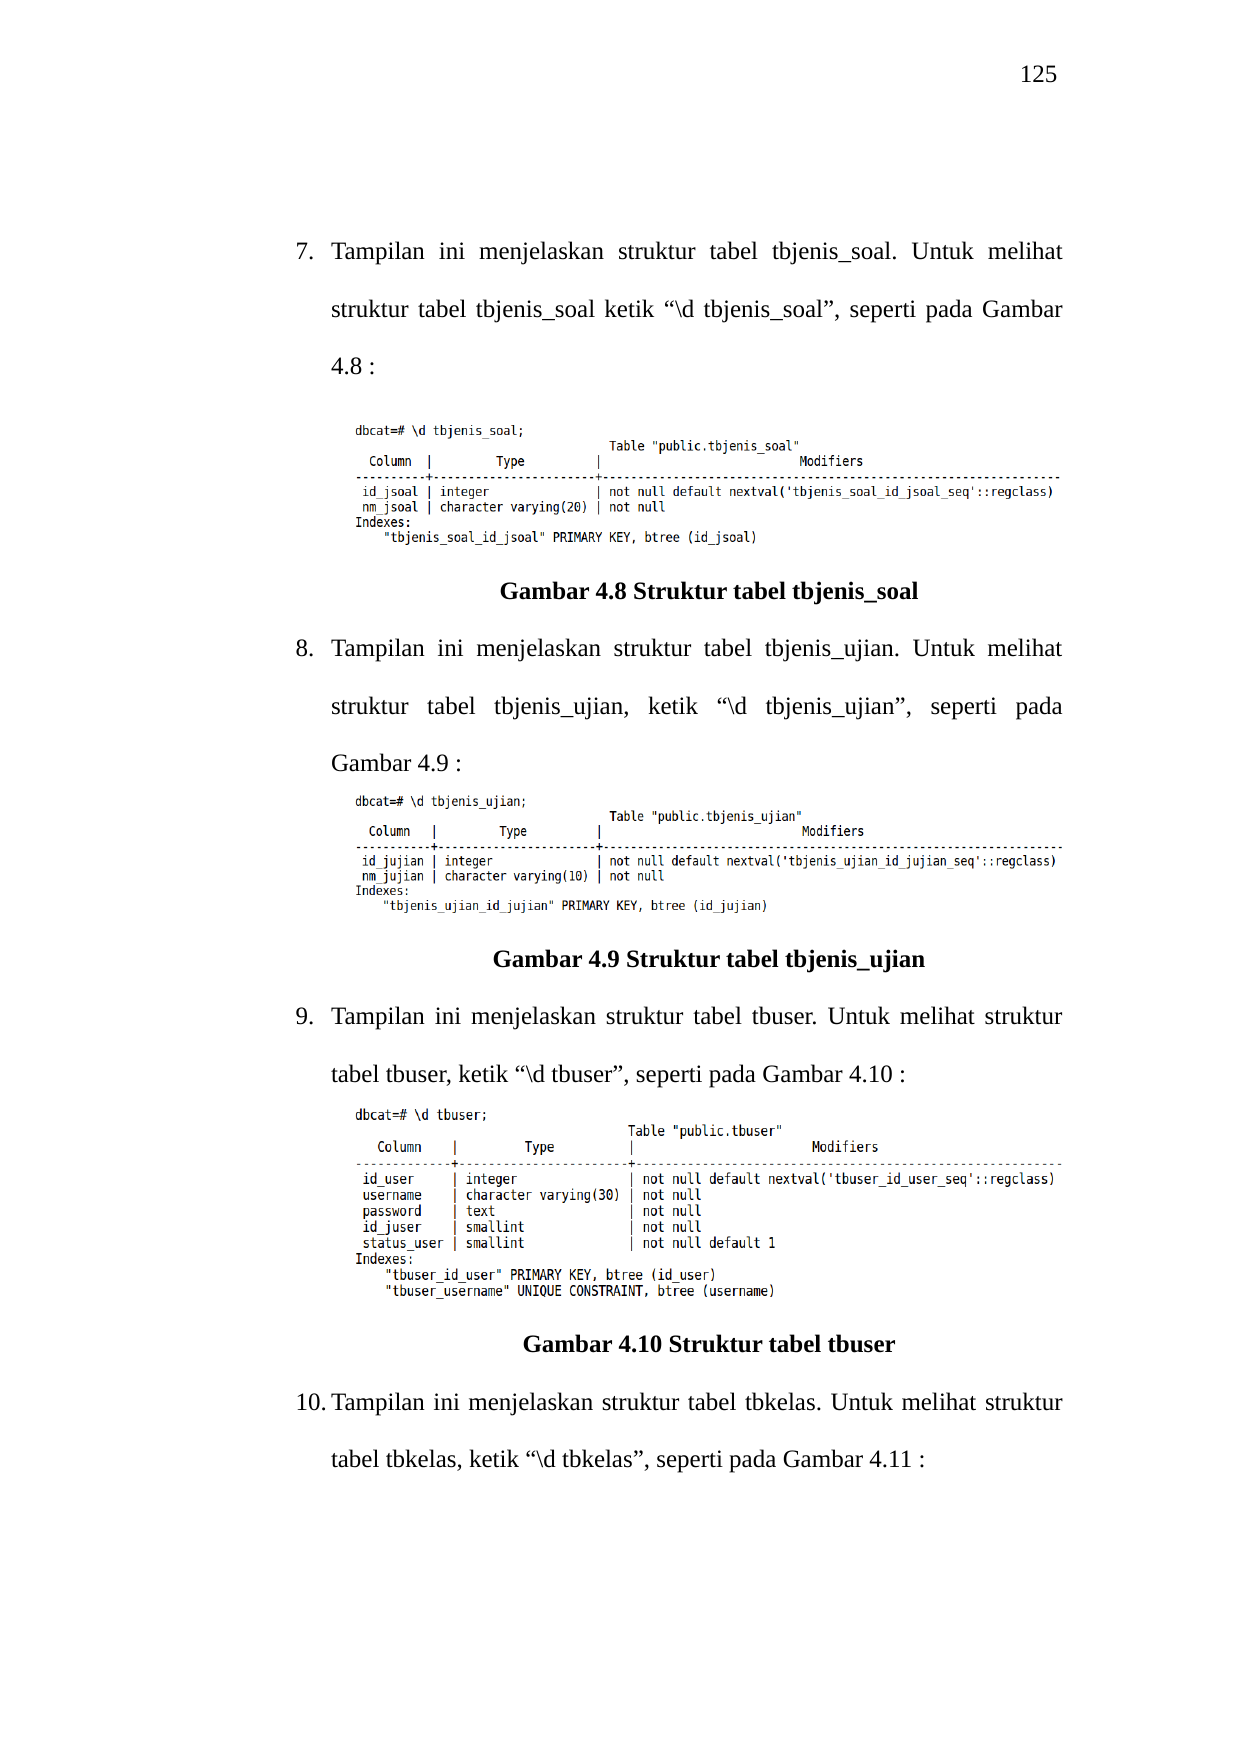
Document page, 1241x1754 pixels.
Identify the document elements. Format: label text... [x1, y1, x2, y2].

picture [354, 793, 1064, 915]
list Tampilan ini menjelaskan struktur tabel tbuser. Untuk melihat struktur tabel tbuser, ketik “\d tbuser”, seperti pada Gambar 4.10 : [295, 806, 1063, 1087]
list Tampilan ini menjelaskan struktur tabel tbkelas. Untuk melihat struktur tabel tbkelas, ketik “\d tbkelas”, seperti pada Gambar 4.11 : [295, 1301, 1063, 1473]
list Tampilan ini menjelaskan struktur tabel tbjenis_soal. Untuk melihat struktur tabel tbjenis_soal ketik “\d tbjenis_soal”, seperti pada Gambar 4.8 : [295, 236, 1063, 380]
picture [354, 422, 1064, 547]
list Gambar 4.8 Struktur tabel tbjenis_soal [354, 547, 1063, 604]
list Gambar 4.9 Struktur tabel tbjenis_ujian [354, 915, 1063, 972]
list Tampilan ini menjelaskan struktur tabel tbjenis_ujian. Untuk melihat struktur tabel tbjenis_ujian, ketik “\d tbjenis_ujian”, seperti pada Gambar 4.9 : [295, 409, 1063, 777]
picture [354, 1105, 1064, 1301]
list Gambar 4.10 Struktur tabel tbuser [354, 1301, 1063, 1358]
